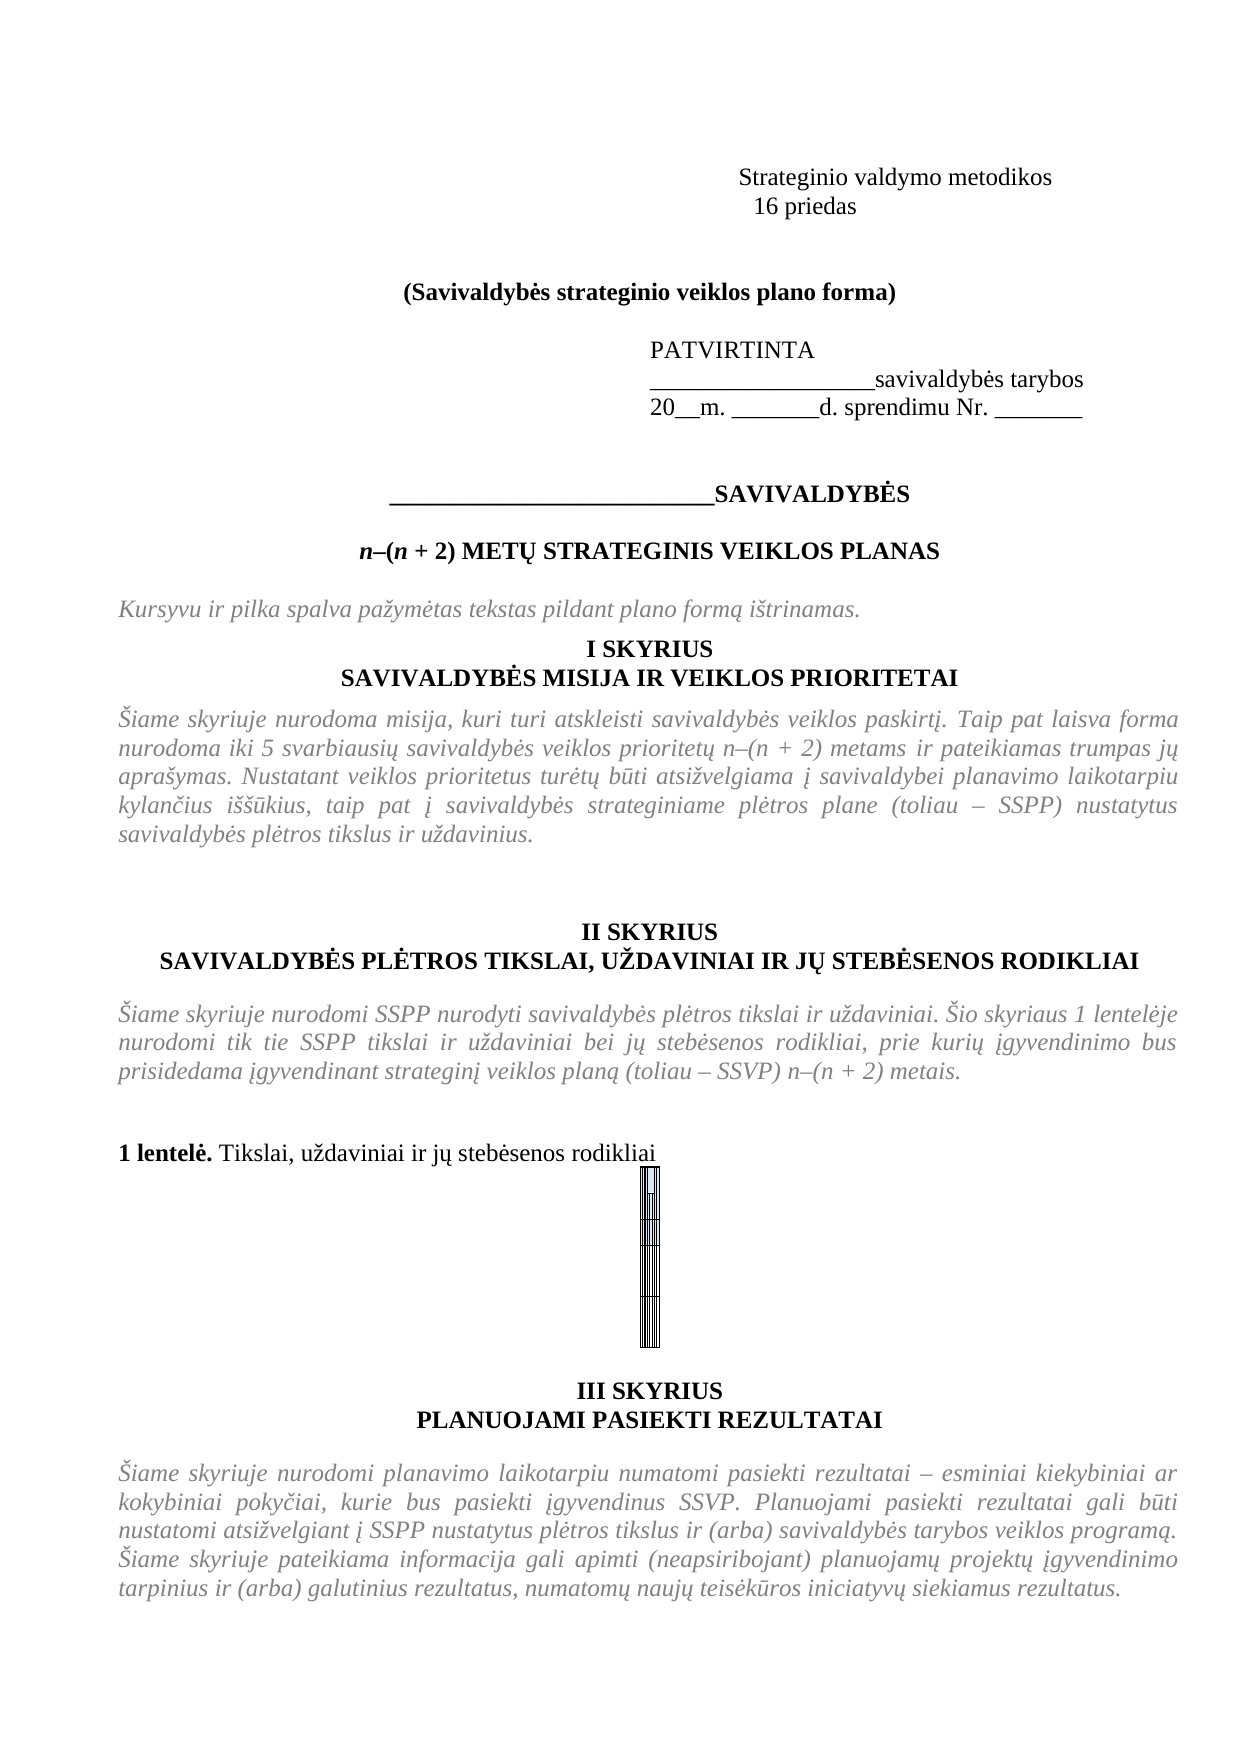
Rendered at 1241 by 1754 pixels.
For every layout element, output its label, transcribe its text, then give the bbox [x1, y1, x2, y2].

text PATVIRTINTA [650, 335, 1181, 364]
text __________________________SAVIVALDYBĖS [118, 479, 1181, 507]
text Šiame skyriuje nurodomi SSPP nurodyti savivaldybės plėtros tikslai ir uždaviniai. Šio skyriaus 1 lentelėje nurodomi tik tie SSPP tikslai ir uždaviniai bei jų stebėsenos rodikliai, prie kurių įgyvendinimo bus prisidedama įgyvendinant strateginį veiklos planą (toliau – SSVP) n–(n + 2) metais. [118, 999, 1181, 1085]
text Kursyvu ir pilka spalva pažymėtas tekstas pildant plano formą ištrinamas. [118, 594, 1181, 622]
text 20__m. _______d. sprendimu Nr. _______ [650, 392, 1181, 421]
text PLANUOJAMI PASIEKTI REZULTATAI [118, 1405, 1181, 1434]
text Šiame skyriuje nurodoma misija, kuri turi atskleisti savivaldybės veiklos paskirtį. Taip pat laisva forma nurodoma iki 5 svarbiausių savivaldybės veiklos prioritetų n–(n + 2) metams ir pateikiamas trumpas jų aprašymas. Nustatant veiklos prioritetus turėtų būti atsižvelgiama į savivaldybei planavimo laikotarpiu kylančius iššūkius, taip pat į savivaldybės strateginiame plėtros plane (toliau – SSPP) nustatytus savivaldybės plėtros tikslus ir uždavinius. [118, 704, 1181, 848]
text Šiame skyriuje nurodomi planavimo laikotarpiu numatomi pasiekti rezultatai – esminiai kiekybiniai ar kokybiniai pokyčiai, kurie bus pasiekti įgyvendinus SSVP. Planuojami pasiekti rezultatai gali būti nustatomi atsižvelgiant į SSPP nustatytus plėtros tikslus ir (arba) savivaldybės tarybos veiklos programą. Šiame skyriuje pateikiama informacija gali apimti (neapsiribojant) planuojamų projektų įgyvendinimo tarpinius ir (arba) galutinius rezultatus, numatomų naujų teisėkūros iniciatyvų siekiamus rezultatus. [118, 1458, 1181, 1602]
text n–(n + 2) METŲ STRATEGINIS VEIKLOS PLANAS [118, 536, 1181, 565]
text Strateginio valdymo metodikos [118, 162, 1181, 191]
text I SKYRIUS [118, 634, 1181, 663]
text (Savivaldybės strateginio veiklos plano forma) [118, 277, 1181, 306]
text 1 lentelė. Tikslai, uždaviniai ir jų stebėsenos rodikliai [118, 1138, 1181, 1166]
text III SKYRIUS [118, 1376, 1181, 1405]
text __________________savivaldybės tarybos [650, 364, 1181, 392]
text 16 priedas [118, 191, 1181, 220]
text SAVIVALDYBĖS MISIJA IR VEIKLOS PRIORITETAI [118, 663, 1181, 692]
text SAVIVALDYBĖS PLĖTROS TIKSLAI, UŽDAVINIAI IR JŲ STEBĖSENOS RODIKLIAI [118, 946, 1181, 974]
text II SKYRIUS [118, 917, 1181, 946]
